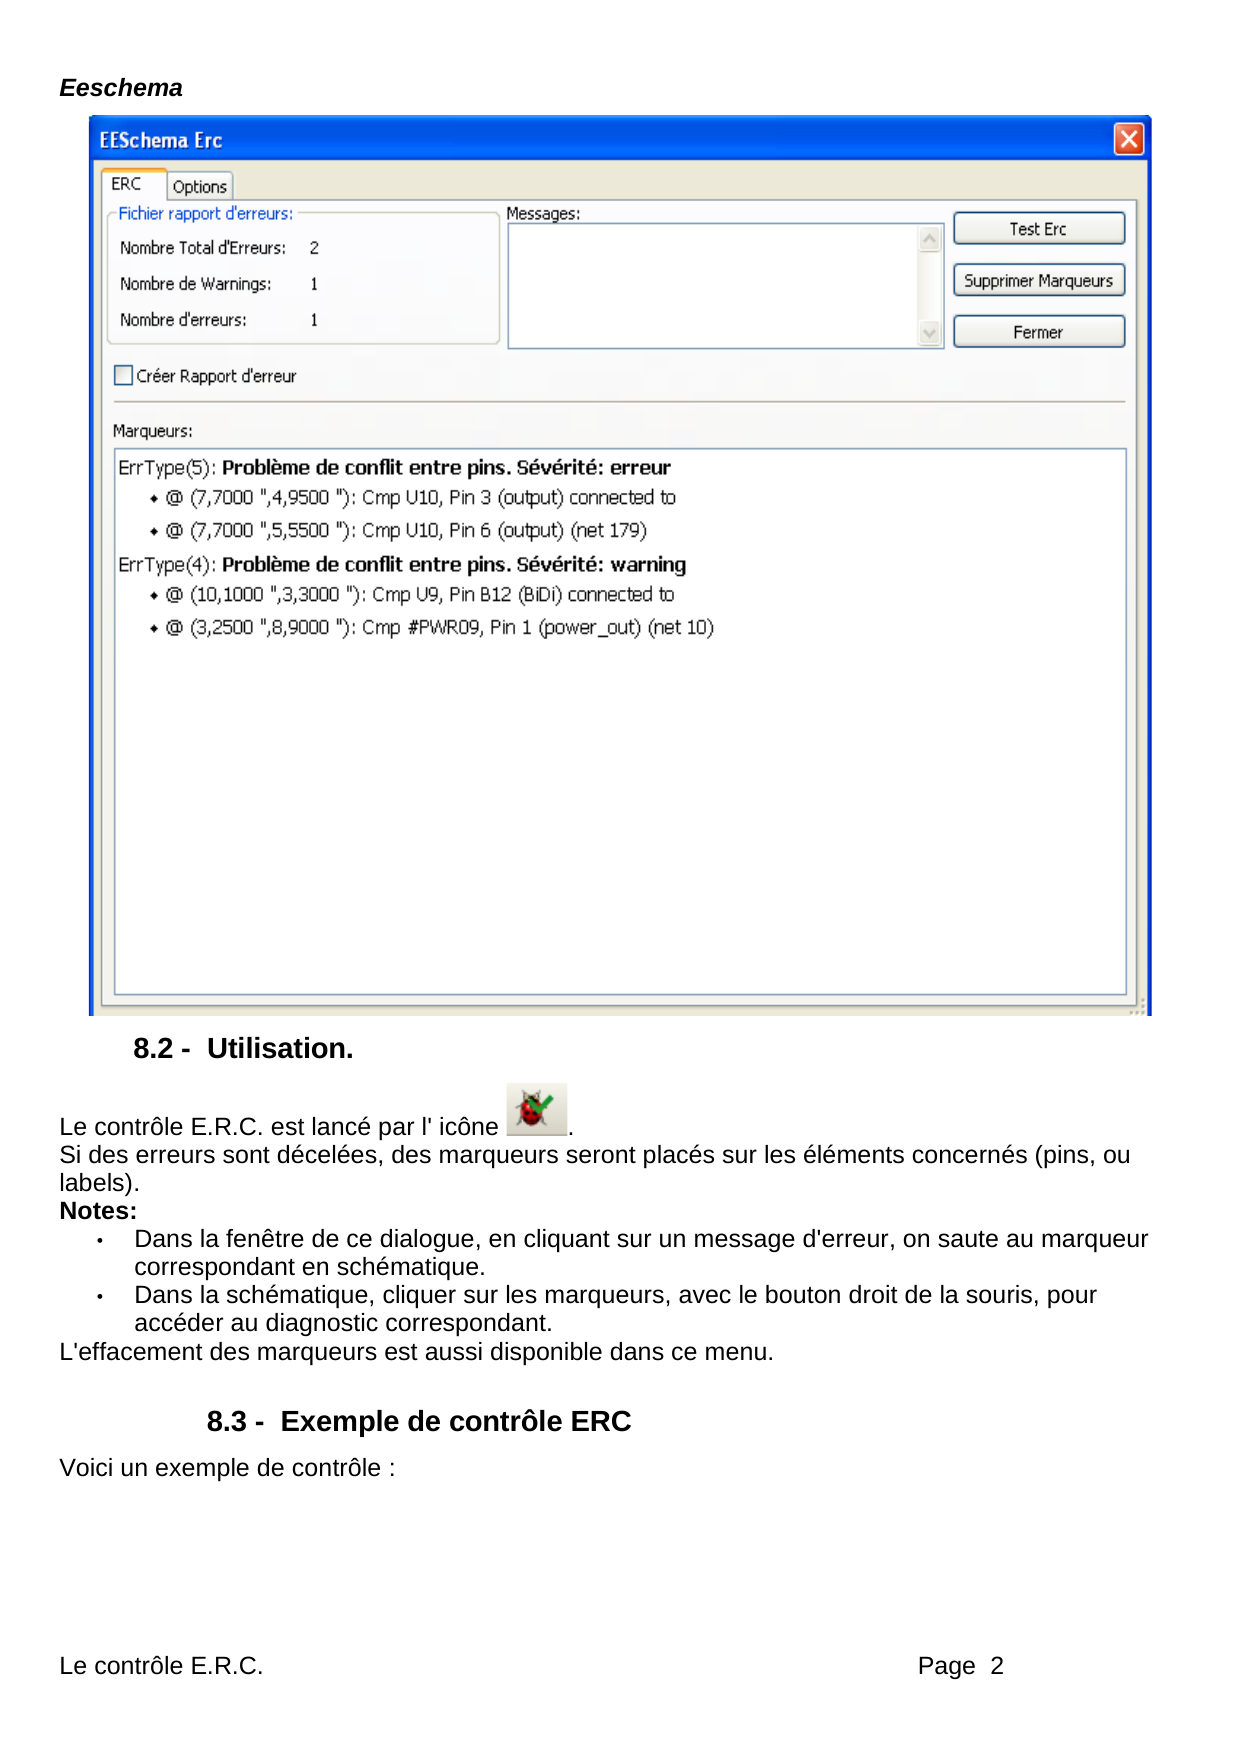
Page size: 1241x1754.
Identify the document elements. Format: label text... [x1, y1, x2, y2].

picture [88, 115, 1152, 1016]
list Dans la fenêtre de ce dialogue, en cliquant sur un message d'erreur, on saute au marqueur correspondant en schématique. [97, 1225, 1181, 1281]
subtitle Utilisation. [59, 1032, 1181, 1064]
picture [506, 1080, 568, 1136]
text Le contrôle E.R.C. est lancé par l' icône . [59, 1081, 1181, 1141]
text L'effacement des marqueurs est aussi disponible dans ce menu. [59, 1337, 1181, 1365]
text Si des erreurs sont décelées, des marqueurs seront placés sur les éléments concernés (pins, ou labels). [59, 1141, 1181, 1197]
subtitle Exemple de contrôle ERC [133, 1405, 1181, 1438]
list Dans la schématique, cliquer sur les marqueurs, avec le bouton droit de la souris, pour accéder au diagnostic correspondant. [97, 1281, 1181, 1337]
text Notes: [59, 1197, 1181, 1225]
text Voici un exemple de contrôle : [59, 1454, 1181, 1482]
